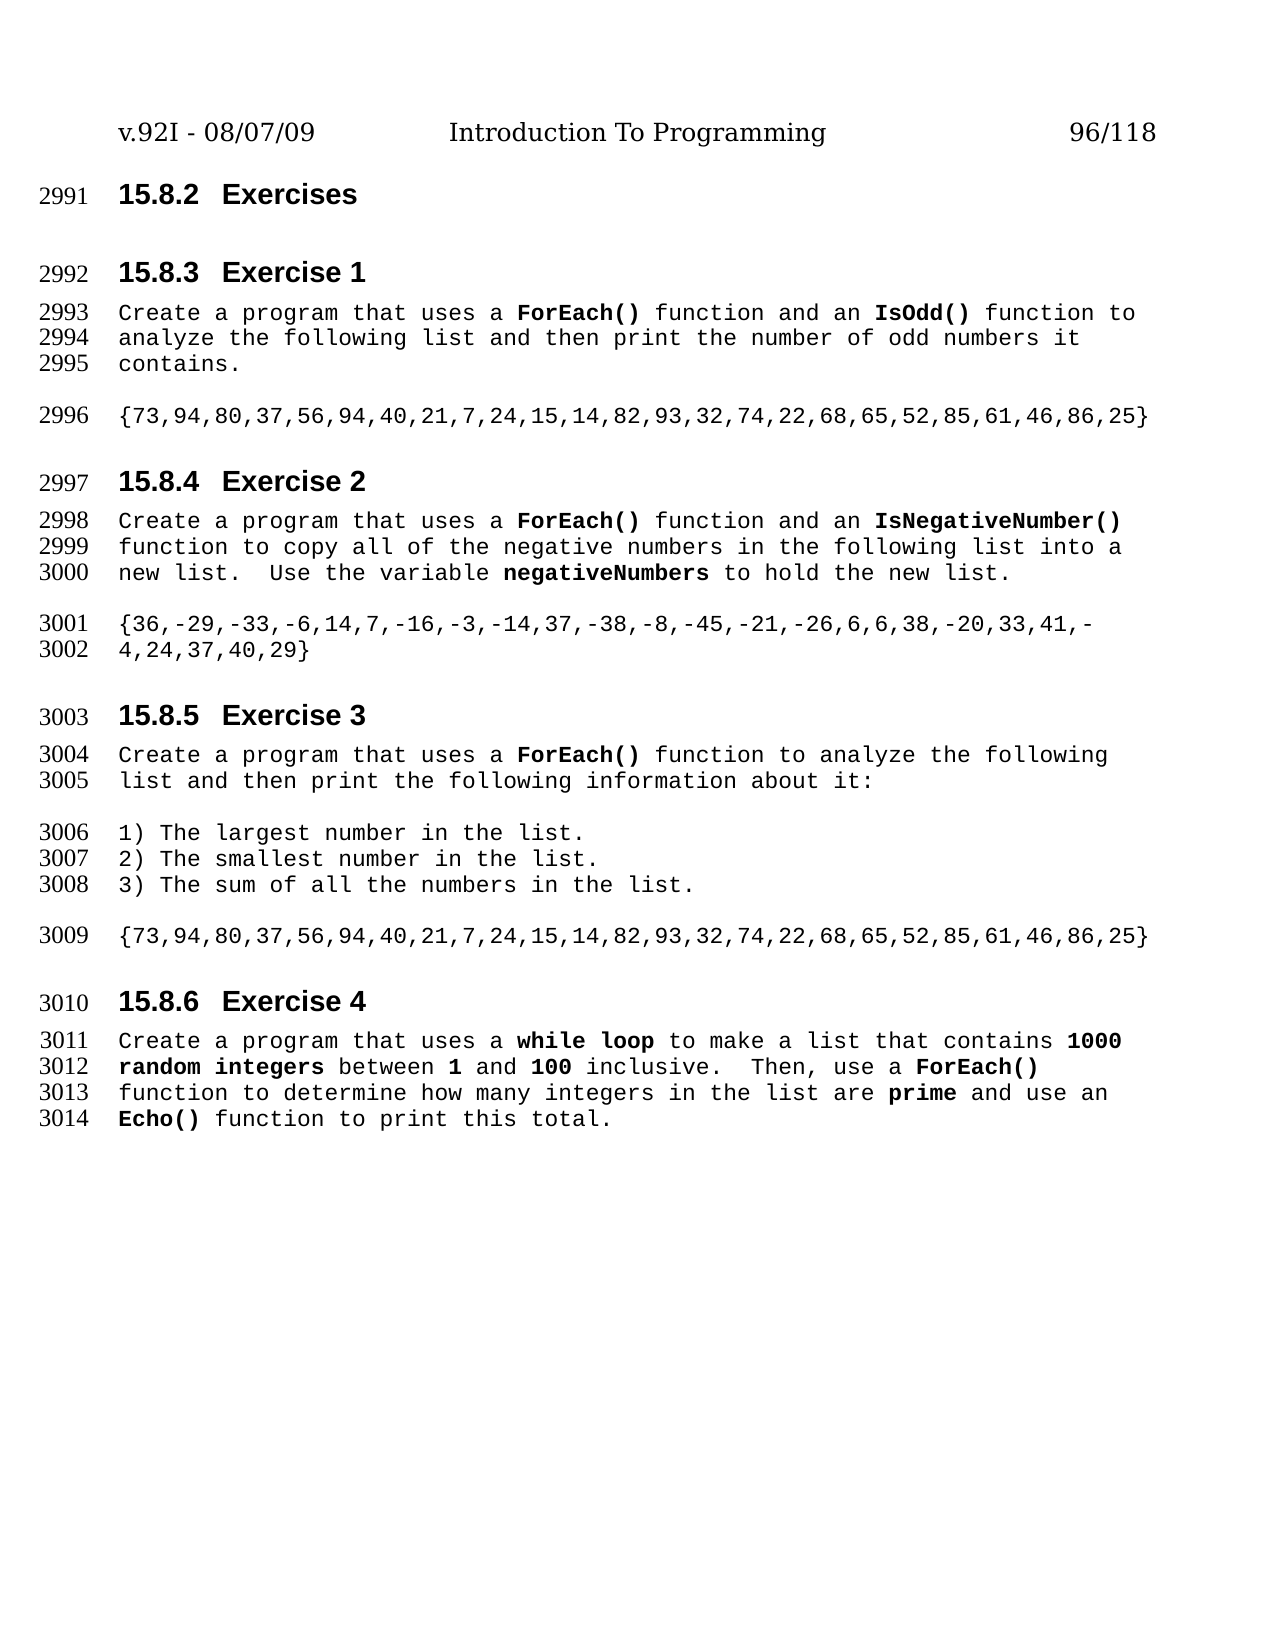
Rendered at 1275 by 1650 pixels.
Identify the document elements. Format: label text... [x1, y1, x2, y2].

text 2) The smallest number in the list. [118, 847, 1157, 873]
subtitle Exercises [118, 177, 1157, 210]
text Create a program that uses a ForEach() function and an IsOdd() function to analyze the following list and then print the number of odd numbers it contains. [118, 301, 1157, 379]
text 1) The largest number in the list. [118, 821, 1157, 847]
text Create a program that uses a while loop to make a list that contains 1000 random integers between 1 and 100 inclusive. Then, use a ForEach() function to determine how many integers in the list are prime and use an Echo() function to print this total. [118, 1029, 1157, 1133]
subtitle Exercise 1 [118, 255, 1157, 289]
text {73,94,80,37,56,94,40,21,7,24,15,14,82,93,32,74,22,68,65,52,85,61,46,86,25} [118, 404, 1157, 431]
text {36,-29,-33,-6,14,7,-16,-3,-14,37,-38,-8,-45,-21,-26,6,6,38,-20,33,41,-4,24,37,40,29} [118, 613, 1157, 665]
subtitle Exercise 4 [118, 984, 1157, 1017]
text 3) The sum of all the numbers in the list. [118, 873, 1157, 899]
text {73,94,80,37,56,94,40,21,7,24,15,14,82,93,32,74,22,68,65,52,85,61,46,86,25} [118, 925, 1157, 951]
subtitle Exercise 2 [118, 463, 1157, 497]
text Create a program that uses a ForEach() function to analyze the following list and then print the following information about it: [118, 743, 1157, 795]
text Create a program that uses a ForEach() function and an IsNegativeNumber() function to copy all of the negative numbers in the following list into a new list. Use the variable negativeNumbers to hold the new list. [118, 509, 1157, 587]
subtitle Exercise 3 [118, 698, 1157, 731]
